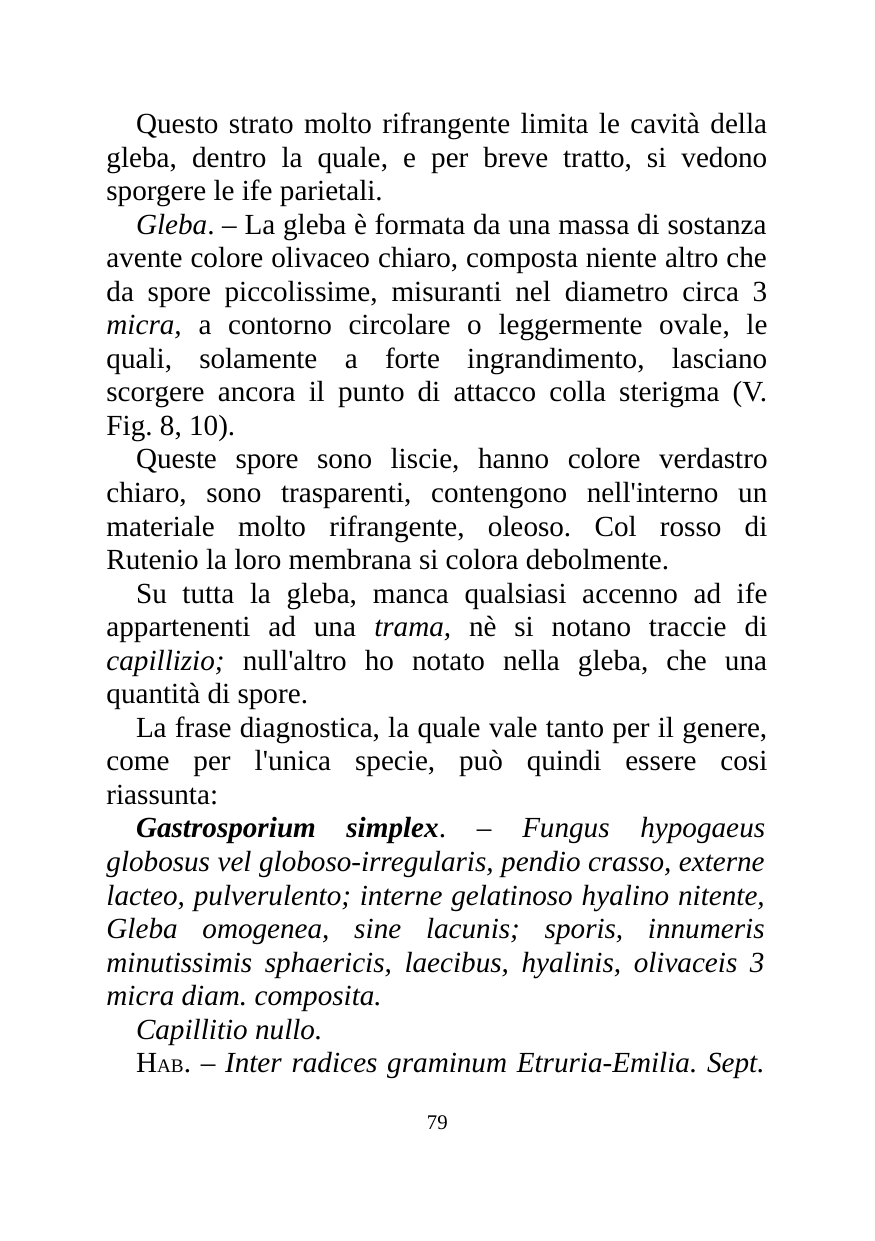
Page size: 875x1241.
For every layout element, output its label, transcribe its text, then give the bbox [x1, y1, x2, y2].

text Gleba. – La gleba è formata da una massa di sostanza avente colore olivaceo chiaro, composta niente altro che da spore piccolissime, misuranti nel diametro circa 3 micra, a contorno circolare o leggermente ovale, le quali, solamente a forte ingrandimento, lasciano scorgere ancora il punto di attacco colla sterigma (V. Fig. 8, 10). [106, 207, 768, 442]
text La frase diagnostica, la quale vale tanto per il genere, come per l'unica specie, può quindi essere cosi riassunta: [106, 710, 768, 811]
text Questo strato molto rifrangente limita le cavità della gleba, dentro la quale, e per breve tratto, si vedono sporgere le ife parietali. [106, 106, 768, 207]
text Capillitio nullo. [106, 1012, 768, 1045]
text Queste spore sono liscie, hanno colore verdastro chiaro, sono trasparenti, contengono nell'interno un materiale molto rifrangente, oleoso. Col rosso di Rutenio la loro membrana si colora debolmente. [106, 442, 768, 576]
text Su tutta la gleba, manca qualsiasi accenno ad ife appartenenti ad una trama, nè si notano traccie di capillizio; null'altro ho notato nella gleba, che una quantità di spore. [106, 576, 768, 710]
text Gastrosporium simplex. – Fungus hypogaeus globosus vel globoso-irregularis, pendio crasso, externe lacteo, pulverulento; interne gelatinoso hyalino nitente, Gleba omogenea, sine lacunis; sporis, innumeris minutissimis sphaericis, laecibus, hyalinis, olivaceis 3 micra diam. composita. [106, 811, 768, 1012]
text Hab. – Inter radices graminum Etruria-Emilia. Sept. [106, 1045, 768, 1079]
